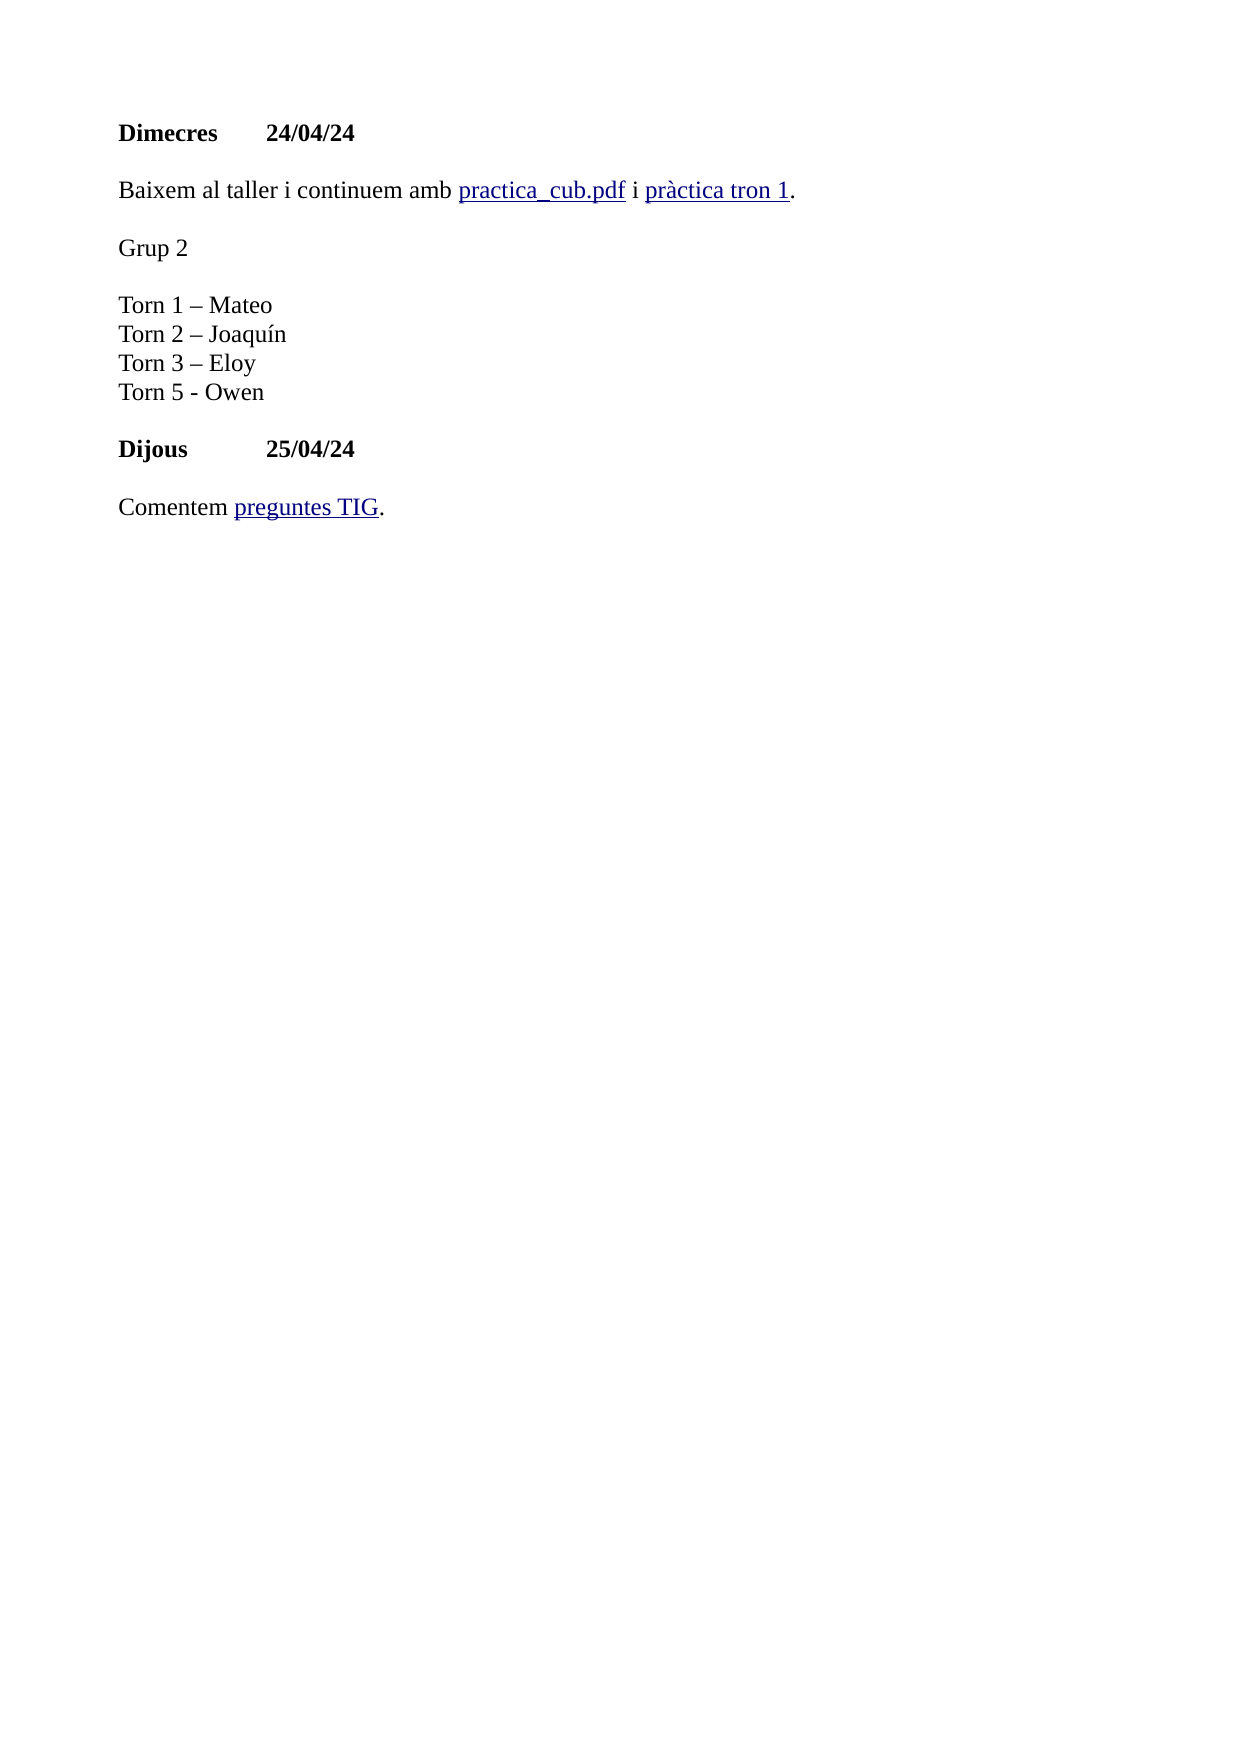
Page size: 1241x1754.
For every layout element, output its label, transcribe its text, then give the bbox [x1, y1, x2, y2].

text Torn 3 – Eloy [118, 348, 1122, 377]
text Comentem preguntes TIG. [118, 492, 1122, 521]
text Dimecres 24/04/24 [118, 118, 1122, 147]
text Grup 2 [118, 233, 1122, 262]
text Torn 1 – Mateo [118, 291, 1122, 319]
text Baixem al taller i continuem amb practica_cub.pdf i pràctica tron 1. [118, 176, 1122, 204]
text Torn 2 – Joaquín [118, 319, 1122, 348]
text Torn 5 - Owen [118, 377, 1122, 406]
text Dijous 25/04/24 [118, 434, 1122, 463]
